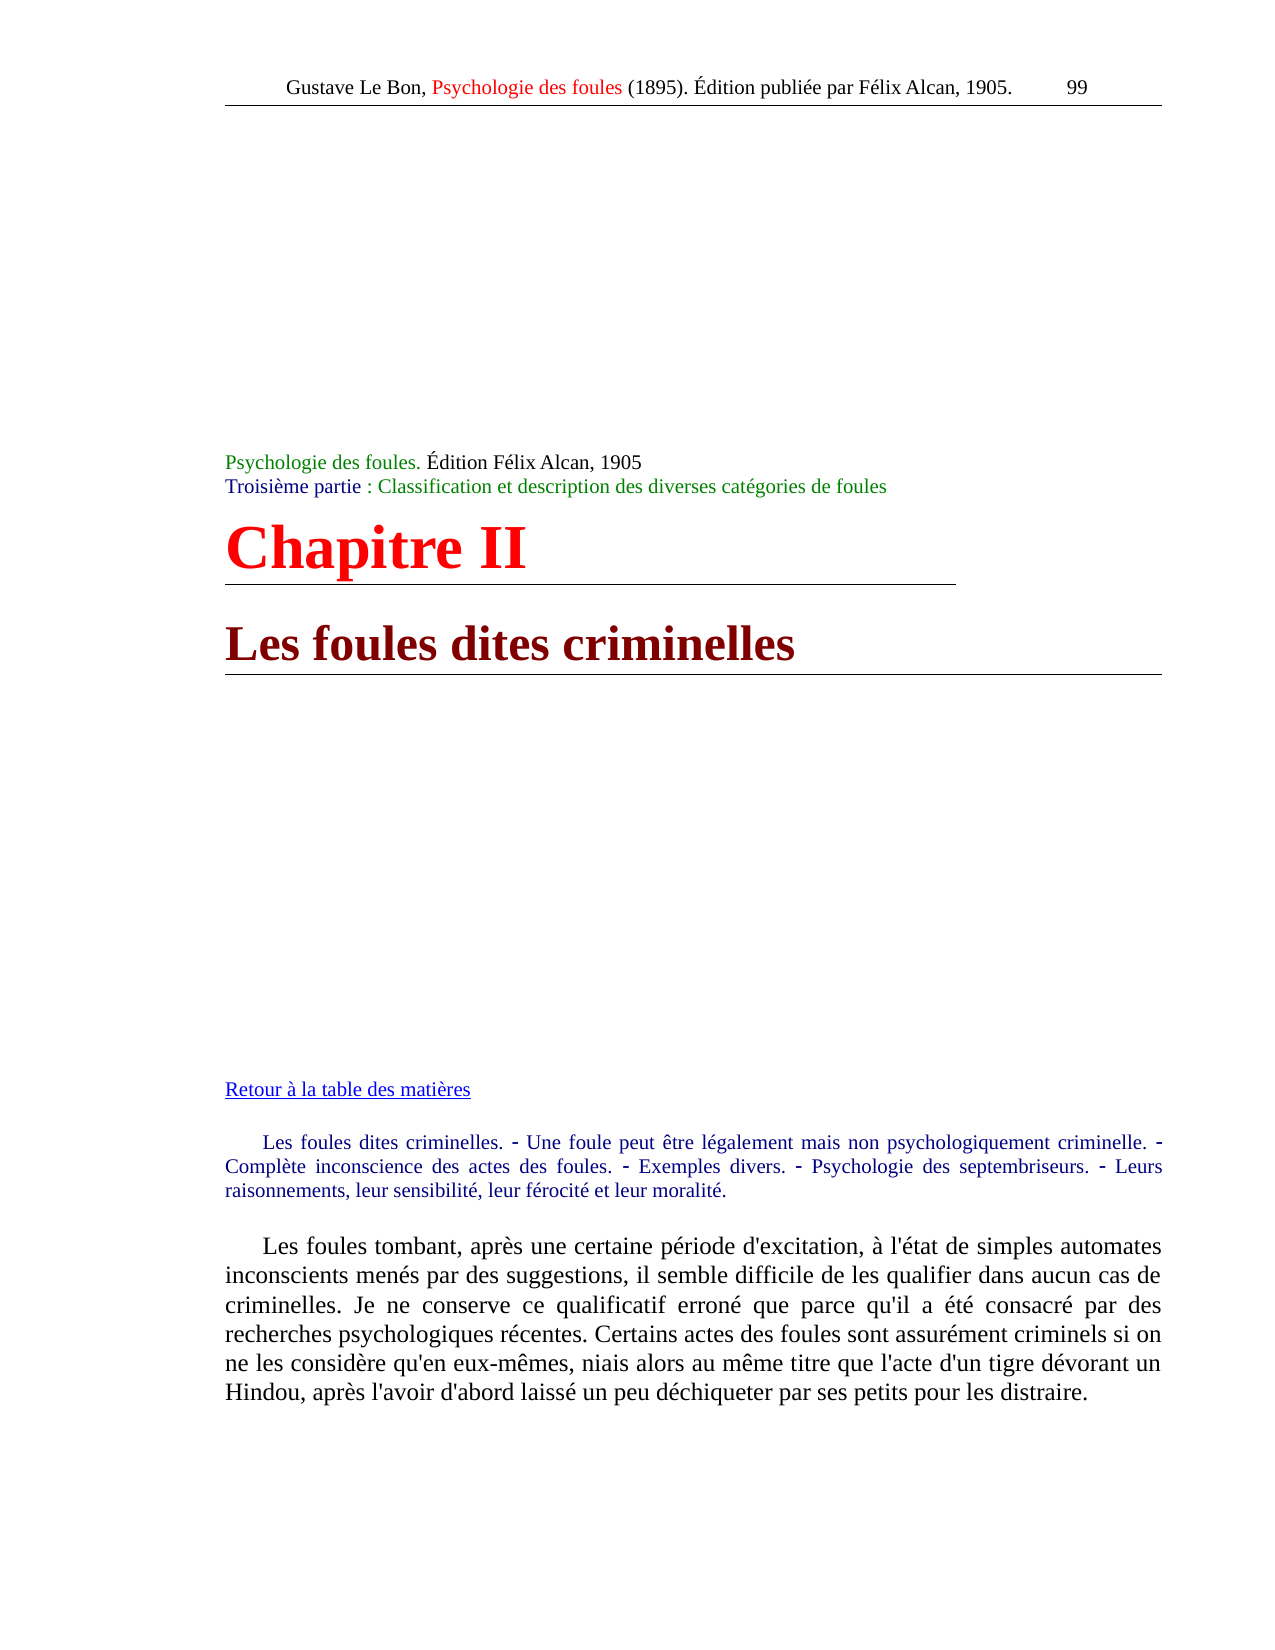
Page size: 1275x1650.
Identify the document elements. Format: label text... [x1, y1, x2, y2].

text Les foules dites criminelles. - Une foule peut être légale­ment mais non psychologiquement criminelle. - Complète inconscience des actes des foules. - Exemples divers. - Psychologie des septembriseurs. - Leurs raisonnements, leur sensibilité, leur férocité et leur moralité. [225, 1130, 1162, 1202]
text Chapitre II [225, 510, 956, 584]
text Les foules tombant, après une certaine période d'excitation, à l'état de simples automates inconscients menés par des suggestions, il semble difficile de les qualifier dans aucun cas de criminelles. Je ne conserve ce qualificatif erroné que parce qu'il a été consacré par des recherches psychologiques récentes. Certains actes des foules sont assurément criminels si on ne les considère qu'en eux-mêmes, niais alors au même titre que l'acte d'un tigre dévorant un Hindou, après l'avoir d'abord laissé un peu déchiqueter par ses petits pour les distraire. [225, 1231, 1162, 1406]
text Retour à la table des matières [225, 1077, 1153, 1101]
text Les foules dites criminelles [225, 614, 1162, 674]
text Psychologie des foules. Édition Félix Alcan, 1905 Troisième partie : Classification et description des diverses catégories de foules [225, 449, 1162, 498]
